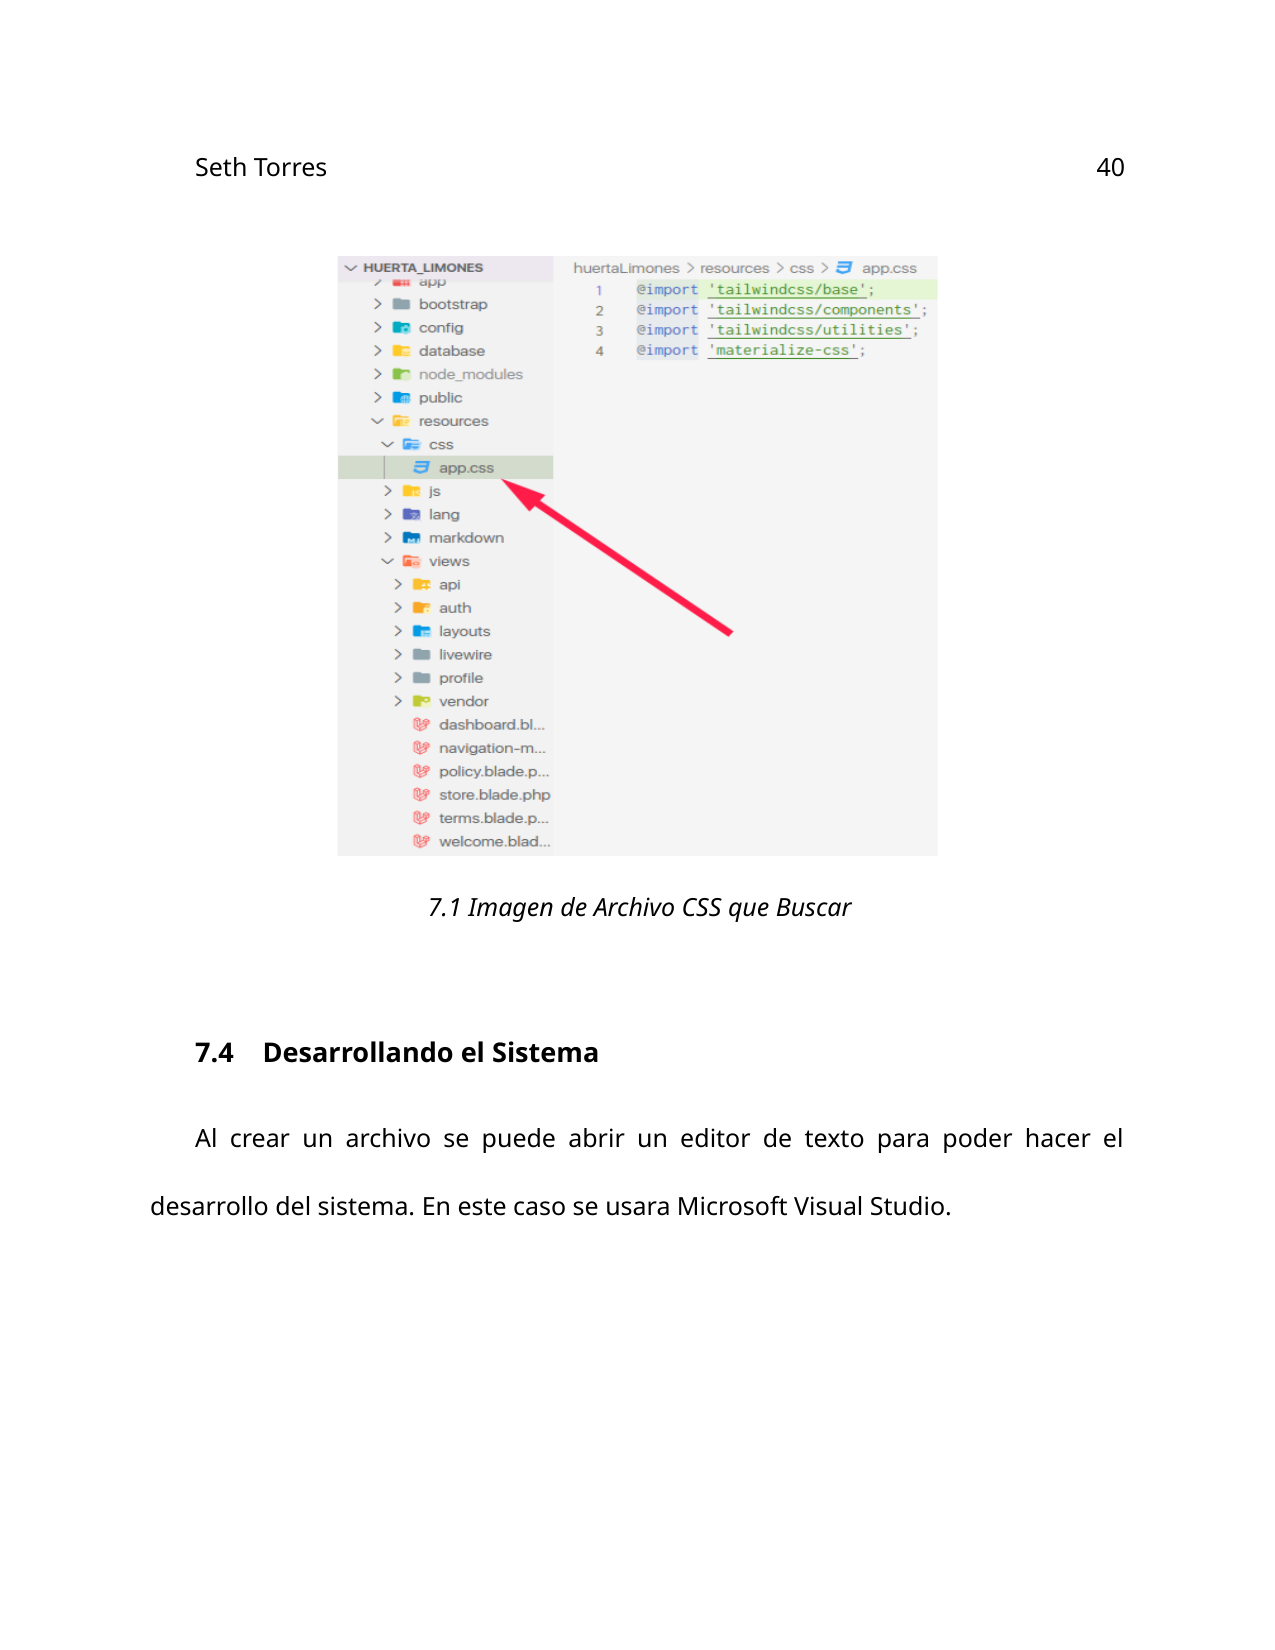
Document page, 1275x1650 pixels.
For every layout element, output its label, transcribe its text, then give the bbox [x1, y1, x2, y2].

text Al crear un archivo se puede abrir un editor de texto para poder hacer el desarrollo del sistema. En este caso se usara Microsoft Visual Studio. [150, 1120, 1125, 1222]
subtitle Desarrollando el Sistema [150, 856, 1125, 1071]
text 7.1 Imagen de Archivo CSS que Buscar [383, 856, 892, 924]
picture [337, 256, 938, 856]
